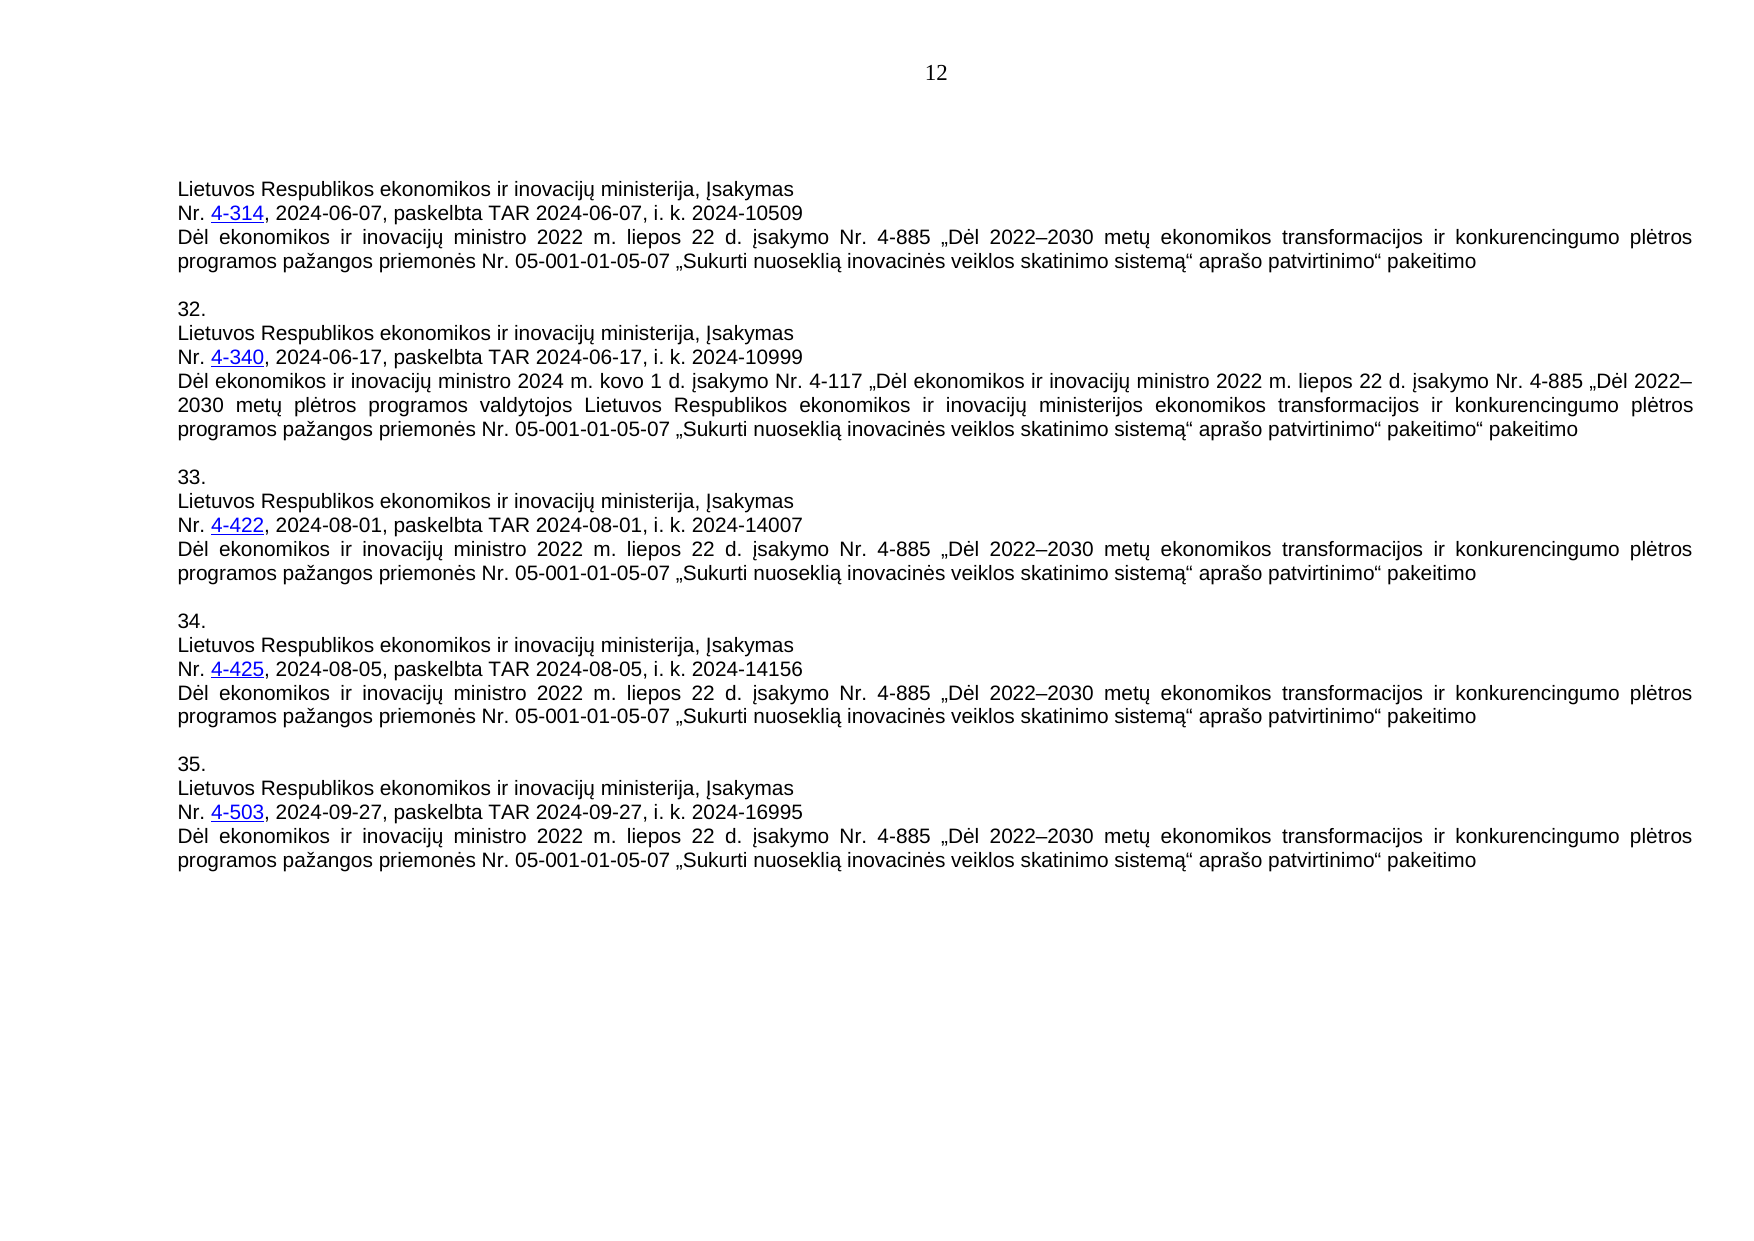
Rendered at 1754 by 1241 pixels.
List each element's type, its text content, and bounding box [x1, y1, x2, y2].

text Lietuvos Respublikos ekonomikos ir inovacijų ministerija, Įsakymas [177, 177, 1695, 201]
text Dėl ekonomikos ir inovacijų ministro 2022 m. liepos 22 d. įsakymo Nr. 4-885 „Dėl 2022–2030 metų ekonomikos transformacijos ir konkurencingumo plėtros programos pažangos priemonės Nr. 05-001-01-05-07 „Sukurti nuoseklią inovacinės veiklos skatinimo sistemą“ aprašo patvirtinimo“ pakeitimo [177, 537, 1695, 584]
text Nr. 4-314, 2024-06-07, paskelbta TAR 2024-06-07, i. k. 2024-10509 [177, 201, 1695, 225]
text Lietuvos Respublikos ekonomikos ir inovacijų ministerija, Įsakymas [177, 321, 1695, 345]
text Nr. 4-340, 2024-06-17, paskelbta TAR 2024-06-17, i. k. 2024-10999 [177, 345, 1695, 369]
text Nr. 4-425, 2024-08-05, paskelbta TAR 2024-08-05, i. k. 2024-14156 [177, 656, 1695, 680]
text Dėl ekonomikos ir inovacijų ministro 2022 m. liepos 22 d. įsakymo Nr. 4-885 „Dėl 2022–2030 metų ekonomikos transformacijos ir konkurencingumo plėtros programos pažangos priemonės Nr. 05-001-01-05-07 „Sukurti nuoseklią inovacinės veiklos skatinimo sistemą“ aprašo patvirtinimo“ pakeitimo [177, 680, 1695, 728]
text 33. [177, 465, 1695, 489]
text Nr. 4-503, 2024-09-27, paskelbta TAR 2024-09-27, i. k. 2024-16995 [177, 800, 1695, 824]
text 35. [177, 752, 1695, 776]
text 32. [177, 297, 1695, 321]
text Dėl ekonomikos ir inovacijų ministro 2024 m. kovo 1 d. įsakymo Nr. 4-117 „Dėl ekonomikos ir inovacijų ministro 2022 m. liepos 22 d. įsakymo Nr. 4-885 „Dėl 2022–2030 metų plėtros programos valdytojos Lietuvos Respublikos ekonomikos ir inovacijų ministerijos ekonomikos transformacijos ir konkurencingumo plėtros programos pažangos priemonės Nr. 05-001-01-05-07 „Sukurti nuoseklią inovacinės veiklos skatinimo sistemą“ aprašo patvirtinimo“ pakeitimo“ pakeitimo [177, 369, 1695, 441]
text Lietuvos Respublikos ekonomikos ir inovacijų ministerija, Įsakymas [177, 632, 1695, 656]
text Lietuvos Respublikos ekonomikos ir inovacijų ministerija, Įsakymas [177, 776, 1695, 800]
text 34. [177, 608, 1695, 632]
text Nr. 4-422, 2024-08-01, paskelbta TAR 2024-08-01, i. k. 2024-14007 [177, 513, 1695, 537]
text Lietuvos Respublikos ekonomikos ir inovacijų ministerija, Įsakymas [177, 489, 1695, 513]
text Dėl ekonomikos ir inovacijų ministro 2022 m. liepos 22 d. įsakymo Nr. 4-885 „Dėl 2022–2030 metų ekonomikos transformacijos ir konkurencingumo plėtros programos pažangos priemonės Nr. 05-001-01-05-07 „Sukurti nuoseklią inovacinės veiklos skatinimo sistemą“ aprašo patvirtinimo“ pakeitimo [177, 824, 1695, 872]
text Dėl ekonomikos ir inovacijų ministro 2022 m. liepos 22 d. įsakymo Nr. 4-885 „Dėl 2022–2030 metų ekonomikos transformacijos ir konkurencingumo plėtros programos pažangos priemonės Nr. 05-001-01-05-07 „Sukurti nuoseklią inovacinės veiklos skatinimo sistemą“ aprašo patvirtinimo“ pakeitimo [177, 225, 1695, 273]
